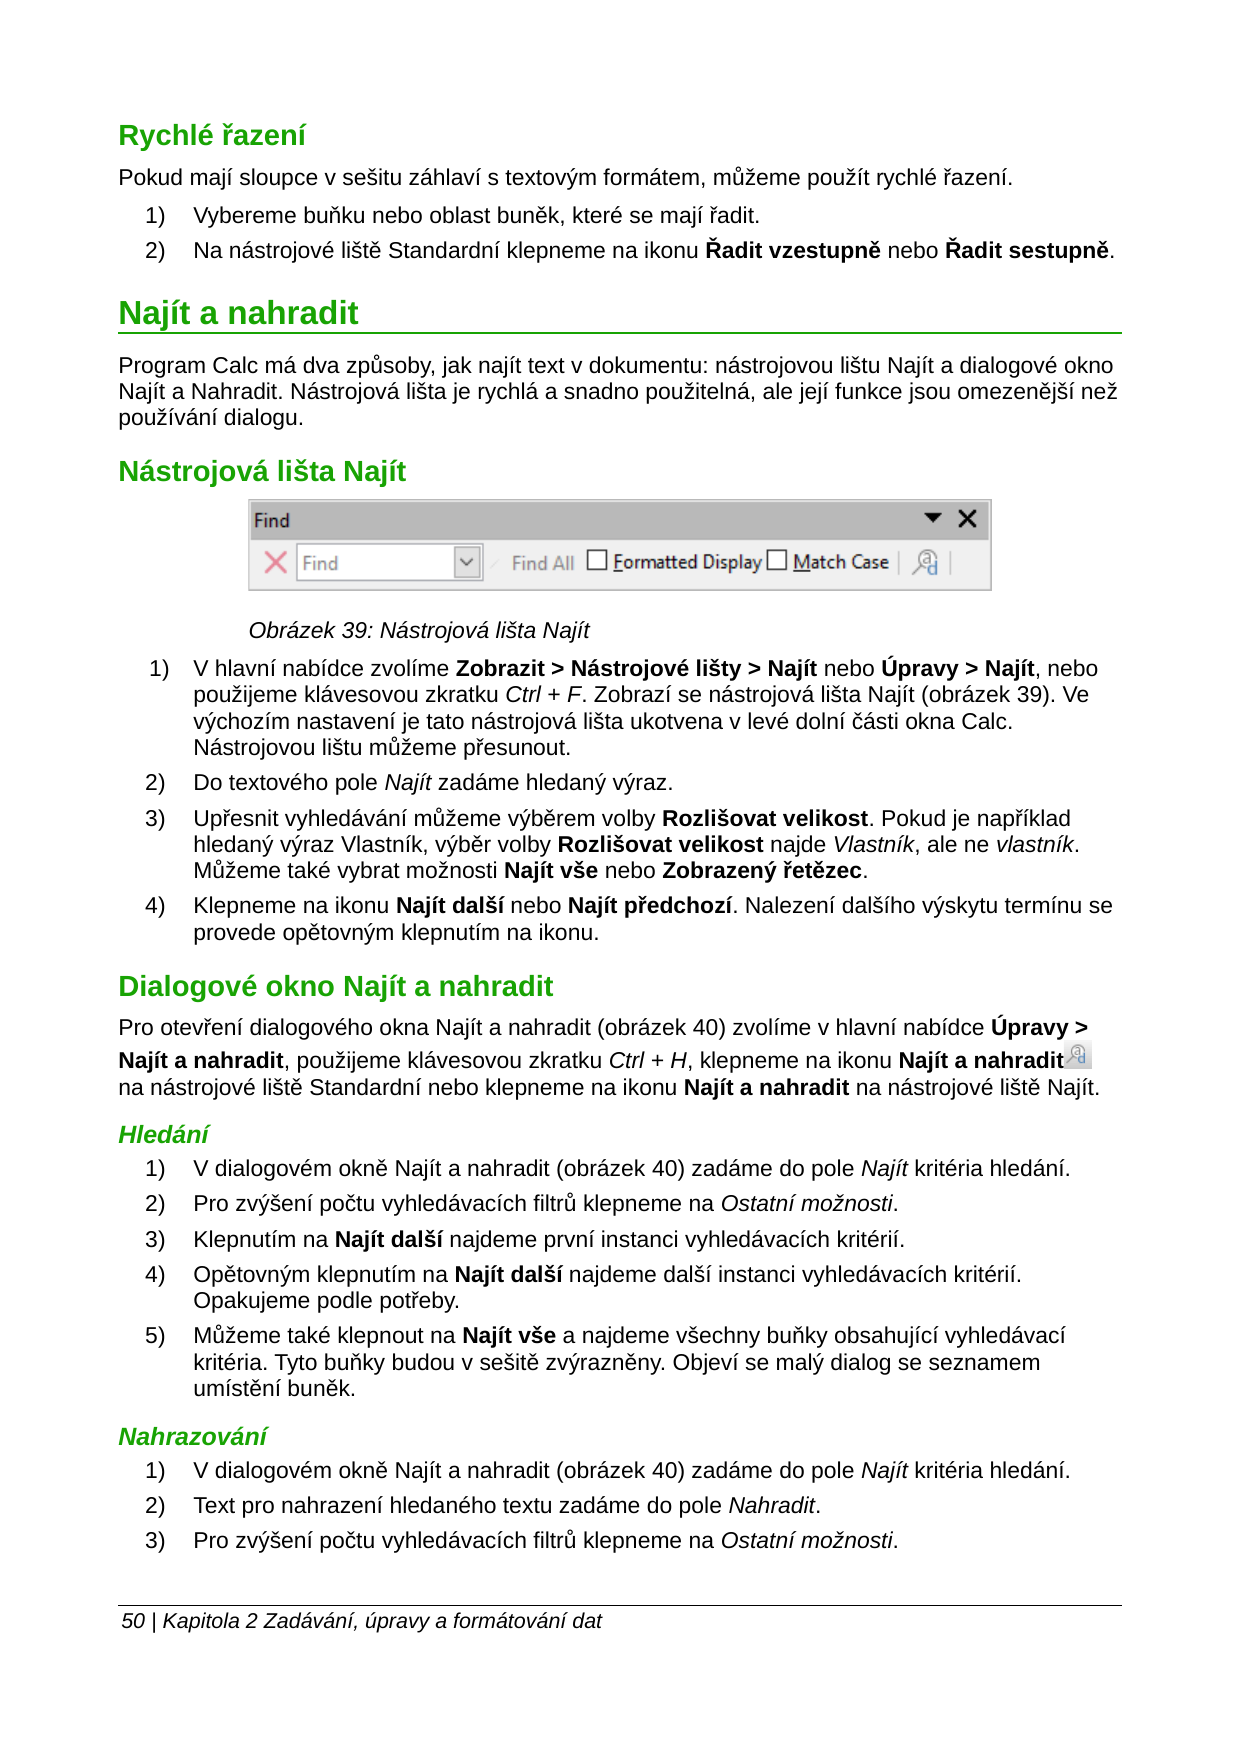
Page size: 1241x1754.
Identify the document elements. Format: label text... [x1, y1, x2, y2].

list V dialogovém okně Najít a nahradit (obrázek 40) zadáme do pole Najít kritéria hledání. [165, 1155, 1122, 1182]
subtitle Nástrojová lišta Najít [118, 454, 1122, 488]
list Můžeme také klepnout na Najít vše a najdeme všechny buňky obsahující vyhledávací kritéria. Tyto buňky budou v sešitě zvýrazněny. Objeví se malý dialog se seznamem umístění buněk. [165, 1322, 1122, 1401]
picture [1063, 1040, 1092, 1069]
list Opětovným klepnutím na Najít další najdeme další instanci vyhledávacích kritérií. Opakujeme podle potřeby. [165, 1261, 1122, 1313]
picture [248, 499, 992, 591]
list Klepneme na ikonu Najít další nebo Najít předchozí. Nalezení dalšího výskytu termínu se provede opětovným klepnutím na ikonu. [165, 892, 1122, 945]
text Pro otevření dialogového okna Najít a nahradit (obrázek 40) zvolíme v hlavní nabídce Úpravy > Najít a nahradit, použijeme klávesovou zkratku Ctrl + H, klepneme na ikonu Najít a nahradit na nástrojové liště Standardní nebo klepneme na ikonu Najít a nahradit na nástrojové liště Najít. [118, 1014, 1122, 1100]
subtitle Najít a nahradit [118, 293, 1122, 332]
list Vybereme buňku nebo oblast buněk, které se mají řadit. [165, 202, 1122, 229]
list Pro zvýšení počtu vyhledávacích filtrů klepneme na Ostatní možnosti. [165, 1190, 1122, 1217]
list V hlavní nabídce zvolíme Zobrazit > Nástrojové lišty > Najít nebo Úpravy > Najít, nebo použijeme klávesovou zkratku Ctrl + F. Zobrazí se nástrojová lišta Najít (obrázek 39). Ve výchozím nastavení je tato nástrojová lišta ukotvena v levé dolní části okna Calc. Nástrojovou lištu můžeme přesunout. [169, 655, 1122, 761]
subtitle Rychlé řazení [118, 118, 1122, 152]
list Text pro nahrazení hledaného textu zadáme do pole Nahradit. [165, 1492, 1122, 1518]
subtitle Dialogové okno Najít a nahradit [118, 969, 1122, 1002]
text Program Calc má dva způsoby, jak najít text v dokumentu: nástrojovou lištu Najít a dialogové okno Najít a Nahradit. Nástrojová lišta je rychlá a snadno použitelná, ale její funkce jsou omezenější než používání dialogu. [118, 352, 1122, 431]
subtitle Nahrazování [118, 1422, 1122, 1451]
subtitle Hledání [118, 1121, 1122, 1149]
list Do textového pole Najít zadáme hledaný výraz. [165, 769, 1122, 796]
list V dialogovém okně Najít a nahradit (obrázek 40) zadáme do pole Najít kritéria hledání. [165, 1457, 1122, 1483]
text Pokud mají sloupce v sešitu záhlaví s textovým formátem, můžeme použít rychlé řazení. [118, 163, 1122, 190]
list Pro zvýšení počtu vyhledávacích filtrů klepneme na Ostatní možnosti. [165, 1527, 1122, 1553]
list Na nástrojové liště Standardní klepneme na ikonu Řadit vzestupně nebo Řadit sestupně. [165, 237, 1122, 264]
list Upřesnit vyhledávání můžeme výběrem volby Rozlišovat velikost. Pokud je například hledaný výraz Vlastník, výběr volby Rozlišovat velikost najde Vlastník, ale ne vlastník. Můžeme také vybrat možnosti Najít vše nebo Zobrazený řetězec. [165, 804, 1122, 884]
text Obrázek 39: Nástrojová lišta Najít [248, 591, 992, 643]
list Klepnutím na Najít další najdeme první instanci vyhledávacích kritérií. [165, 1226, 1122, 1252]
